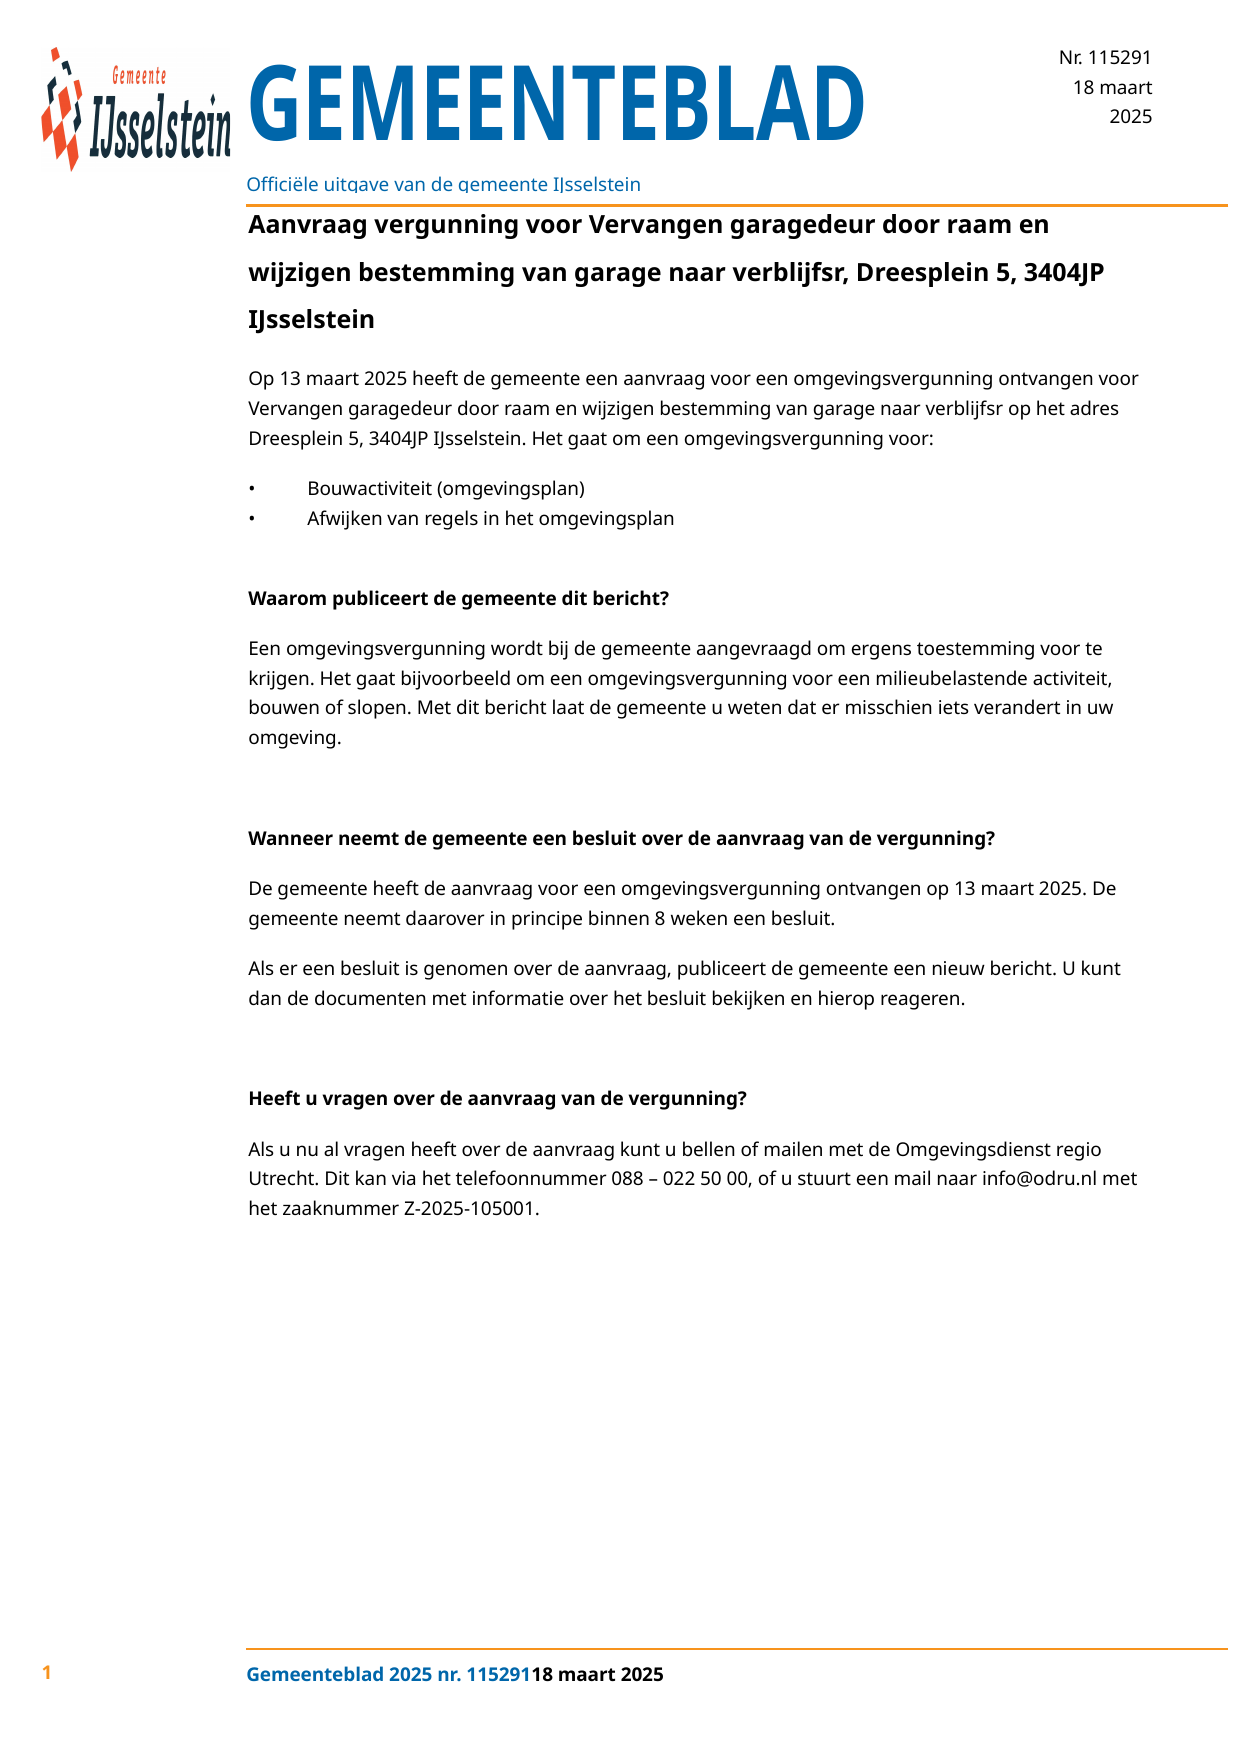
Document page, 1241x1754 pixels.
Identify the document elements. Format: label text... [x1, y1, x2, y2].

text Een omgevingsvergunning wordt bij de gemeente aangevraagd om ergens toestemming voor te krijgen. Het gaat bijvoorbeeld om een omgevingsvergunning voor een milieubelastende activiteit, bouwen of slopen. Met dit bericht laat de gemeente u weten dat er misschien iets verandert in uw omgeving. [248, 635, 1152, 749]
text Op 13 maart 2025 heeft de gemeente een aanvraag voor een omgevingsvergunning ontvangen voor Vervangen garagedeur door raam en wijzigen bestemming van garage naar verblijfsr op het adres Dreesplein 5, 3404JP IJsselstein. Het gaat om een omgevingsvergunning voor: [248, 366, 1152, 450]
picture [41, 47, 231, 172]
text Aanvraag vergunning voor Vervangen garagedeur door raam en wijzigen bestemming van garage naar verblijfsr, Dreesplein 5, 3404JP IJsselstein [248, 207, 1152, 336]
list Afwijken van regels in het omgevingsplan [248, 505, 1152, 530]
text De gemeente heeft de aanvraag voor een omgevingsvergunning ontvangen op 13 maart 2025. De gemeente neemt daarover in principe binnen 8 weken een besluit. [248, 875, 1152, 930]
text Als u nu al vragen heeft over de aanvraag kunt u bellen of mailen met de Omgevingsdienst regio Utrecht. Dit kan via het telefoonnummer 088 – 022 50 00, of u stuurt een mail naar info@odru.nl met het zaaknummer Z-2025-105001. [248, 1136, 1152, 1221]
text Heeft u vragen over de aanvraag van de vergunning? [248, 1086, 1152, 1111]
list Bouwactiviteit (omgevingsplan) [248, 475, 1152, 501]
text Wanneer neemt de gemeente een besluit over de aanvraag van de vergunning? [248, 825, 1152, 850]
text Waarom publiceert de gemeente dit bericht? [248, 585, 1152, 610]
text Als er een besluit is genomen over de aanvraag, publiceert de gemeente een nieuw bericht. U kunt dan de documenten met informatie over het besluit bekijken en hierop reageren. [248, 955, 1152, 1010]
